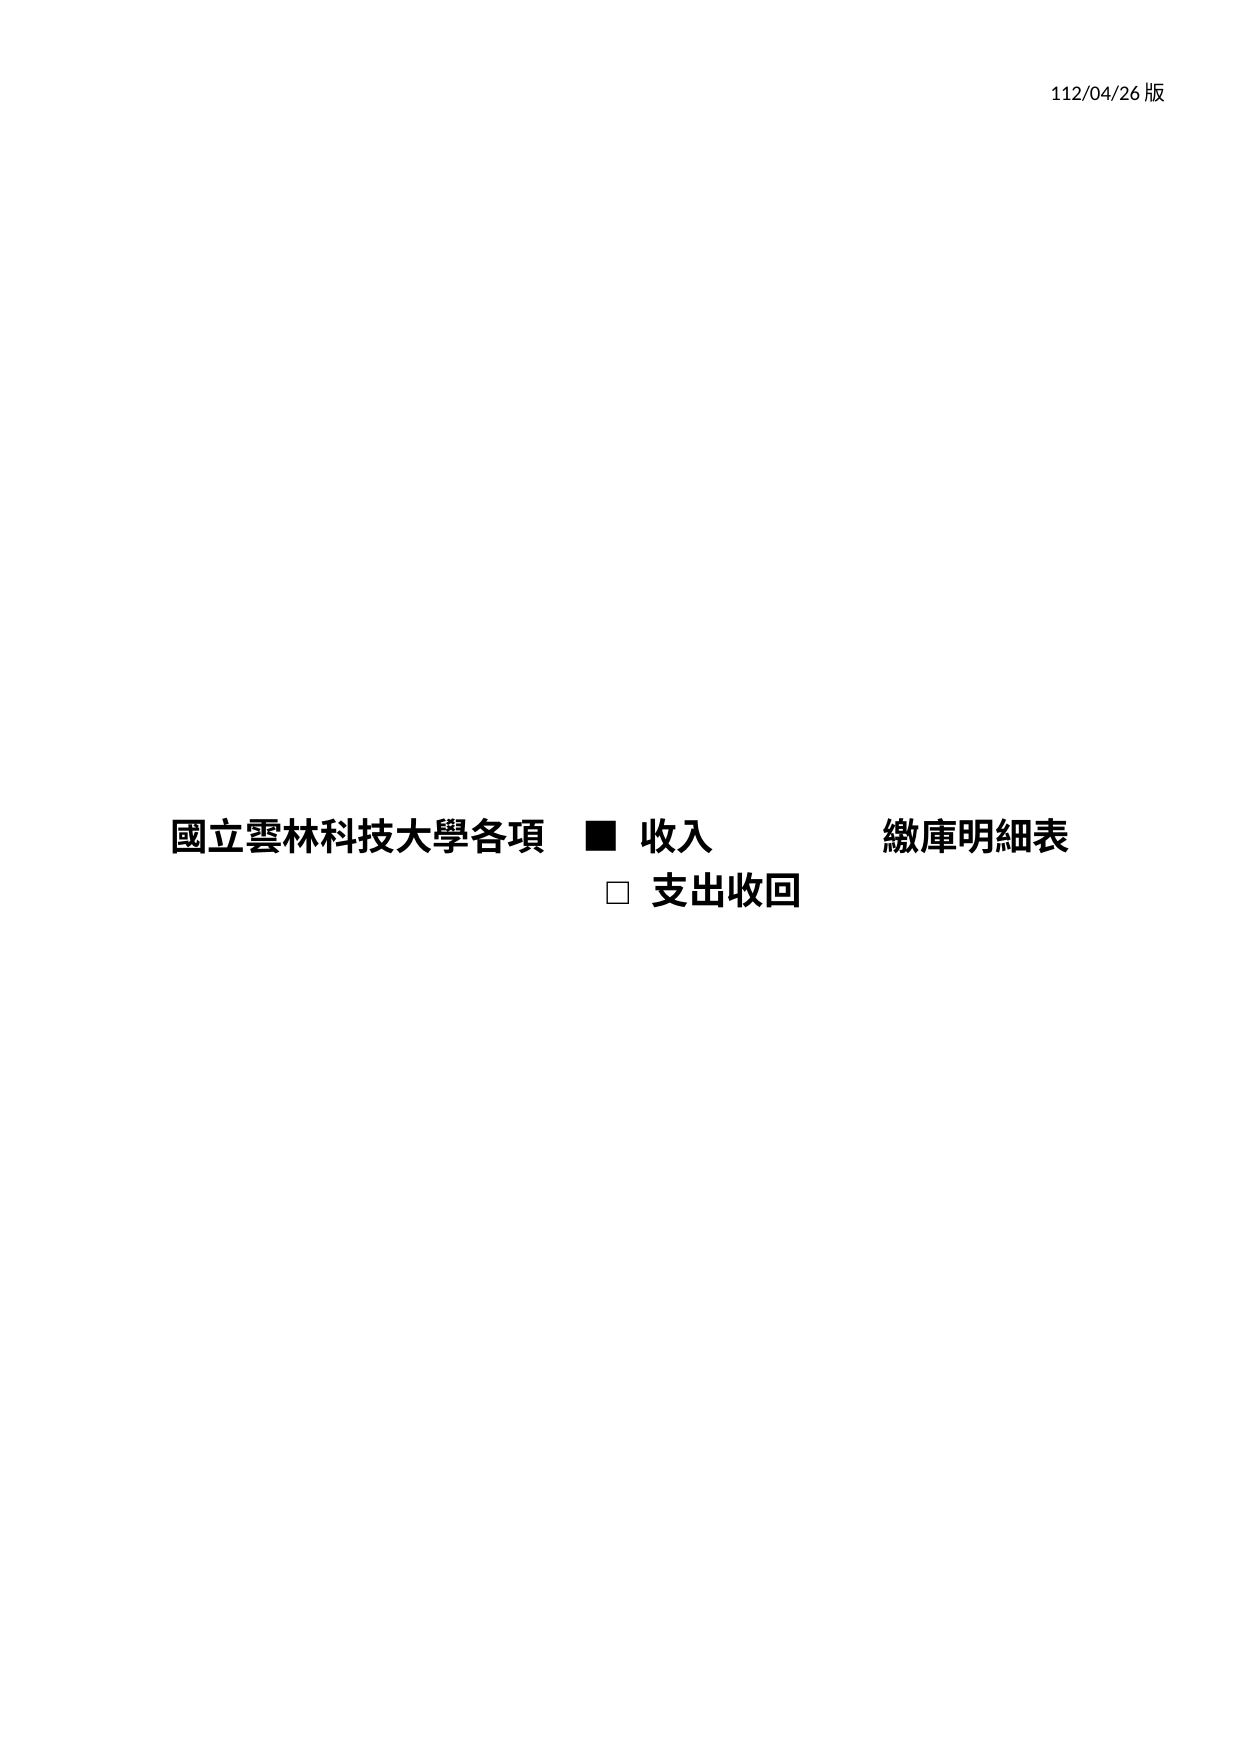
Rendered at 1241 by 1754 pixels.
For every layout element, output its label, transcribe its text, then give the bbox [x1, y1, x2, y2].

text 國立雲林科技大學各項 ■ 收入 繳庫明細表 □ 支出收回 [75, 807, 1165, 916]
